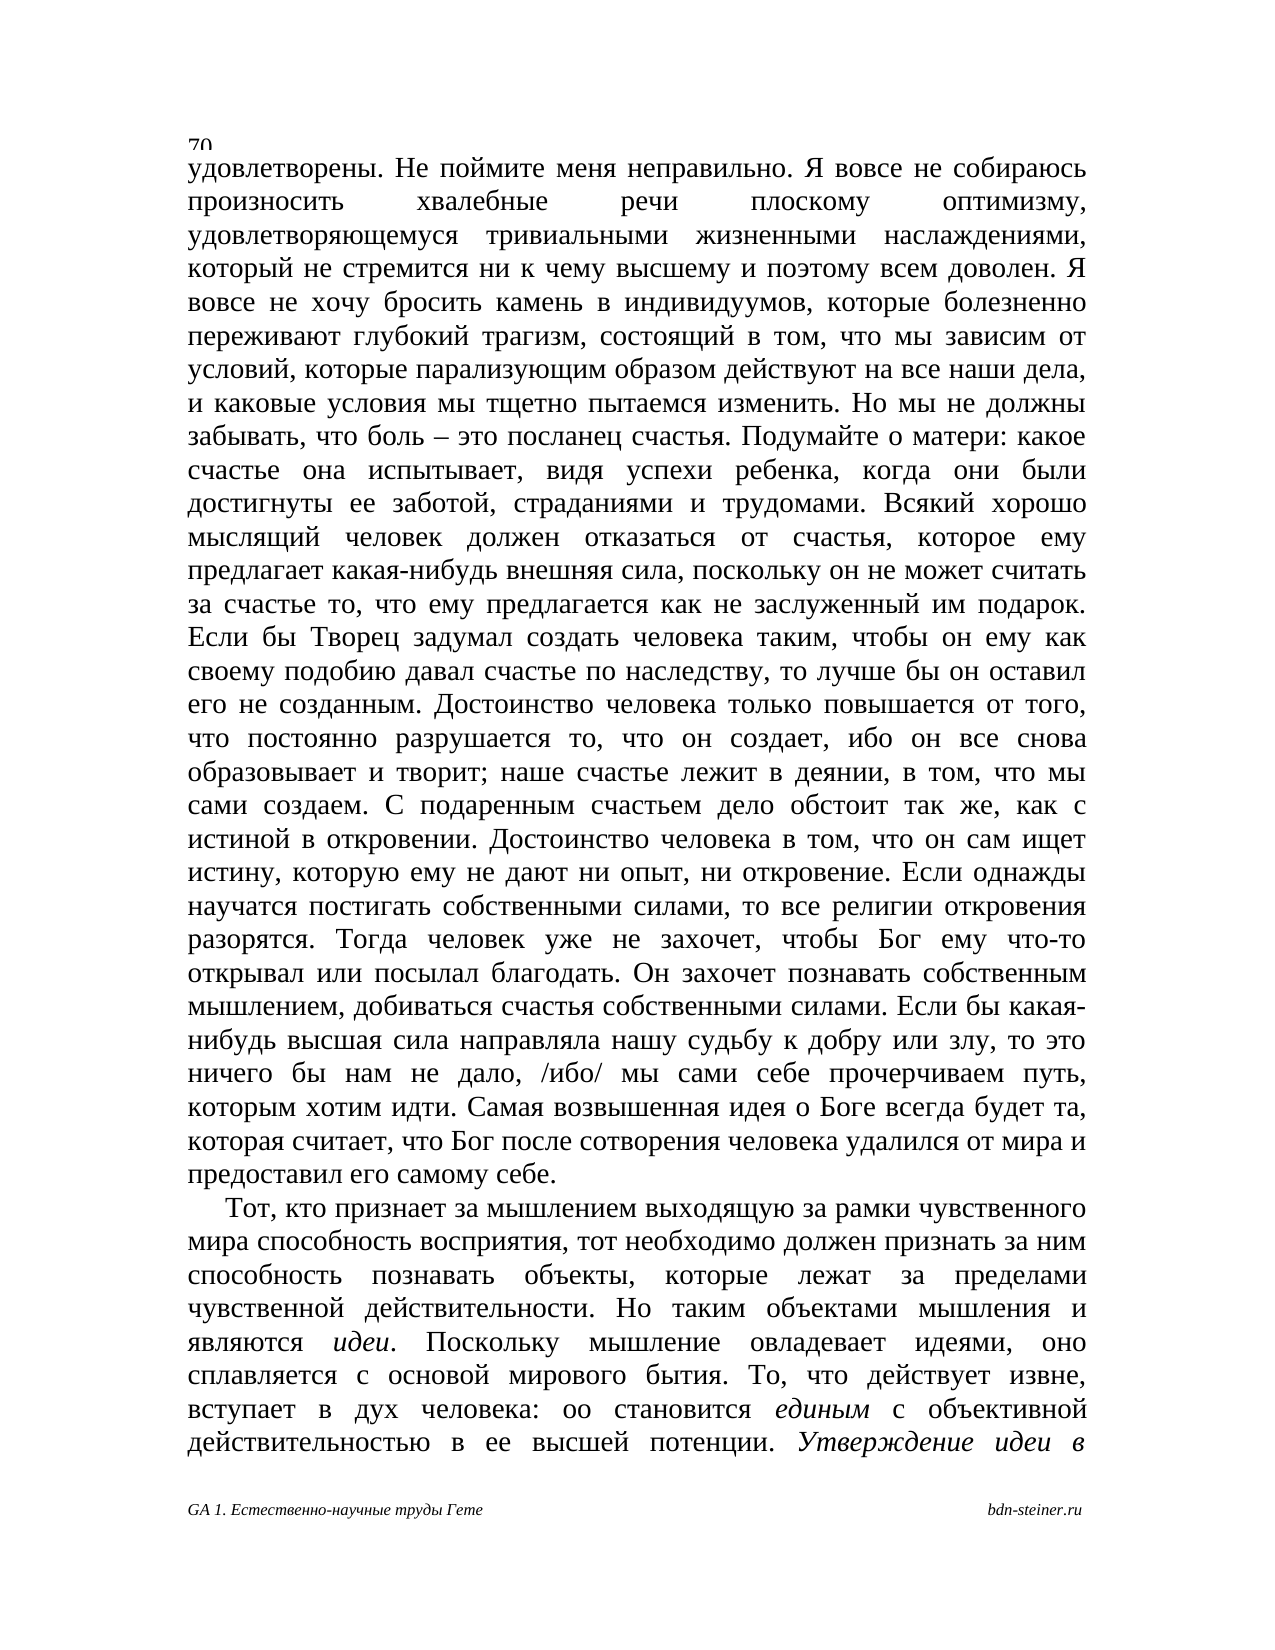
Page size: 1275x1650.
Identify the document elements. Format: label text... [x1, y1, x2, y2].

text удовлетворены. Не поймите меня неправильно. Я вовсе не собираюсь произносить хвалебные речи плоскому оптимизму, удовлетворяющемуся тривиальными жизненными наслаждениями, который не стремится ни к чему высшему и поэтому всем доволен. Я вовсе не хочу бросить камень в индивидуумов, которые болезненно переживают глубокий трагизм, состоящий в том, что мы зависим от условий, которые парализующим образом действуют на все наши дела, и каковые условия мы тщетно пытаемся изменить. Но мы не должны забывать, что боль – это посланец счастья. Подумайте о матери: какое счастье она испытывает, видя успехи ребенка, когда они были достигнуты ее заботой, страданиями и трудомами. Всякий хорошо мыслящий человек должен отказаться от счастья, которое ему предлагает какая-нибудь внешняя сила, поскольку он не может считать за счастье то, что ему предлагается как не заслуженный им подарок. Если бы Творец задумал создать человека таким, чтобы он ему как своему подобию давал счастье по наследству, то лучше бы он оставил его не созданным. Достоинство человека только повышается от того, что постоянно разрушается то, что он создает, ибо он все снова образовывает и творит; наше счастье лежит в деянии, в том, что мы сами создаем. С подаренным счастьем дело обстоит так же, как с истиной в откровении. Достоинство человека в том, что он сам ищет истину, которую ему не дают ни опыт, ни откровение. Если однажды научатся постигать собственными силами, то все религии откровения разорятся. Тогда человек уже не захочет, чтобы Бог ему что-то открывал или посылал благодать. Он захочет познавать собственным мышлением, добиваться счастья собственными силами. Если бы какая-нибудь высшая сила направляла нашу судьбу к добру или злу, то это ничего бы нам не дало, /ибо/ мы сами себе прочерчиваем путь, которым хотим идти. Самая возвышенная идея о Боге всегда будет та, которая считает, что Бог после сотворения человека удалился от мира и предоставил его самому себе. [187, 150, 1087, 1190]
text Тот, кто признает за мышлением выходящую за рамки чувственного мира способность восприятия, тот необходимо должен признать за ним способность познавать объекты, которые лежат за пределами чувственной действительности. Но таким объектами мышления и являются идеи. Поскольку мышление овладевает идеями, оно сплавляется с основой мирового бытия. То, что действует извне, вступает в дух человека: оо становится единым с объективной действительностью в ее высшей потенции. Утверждение идеи в [187, 1190, 1087, 1458]
